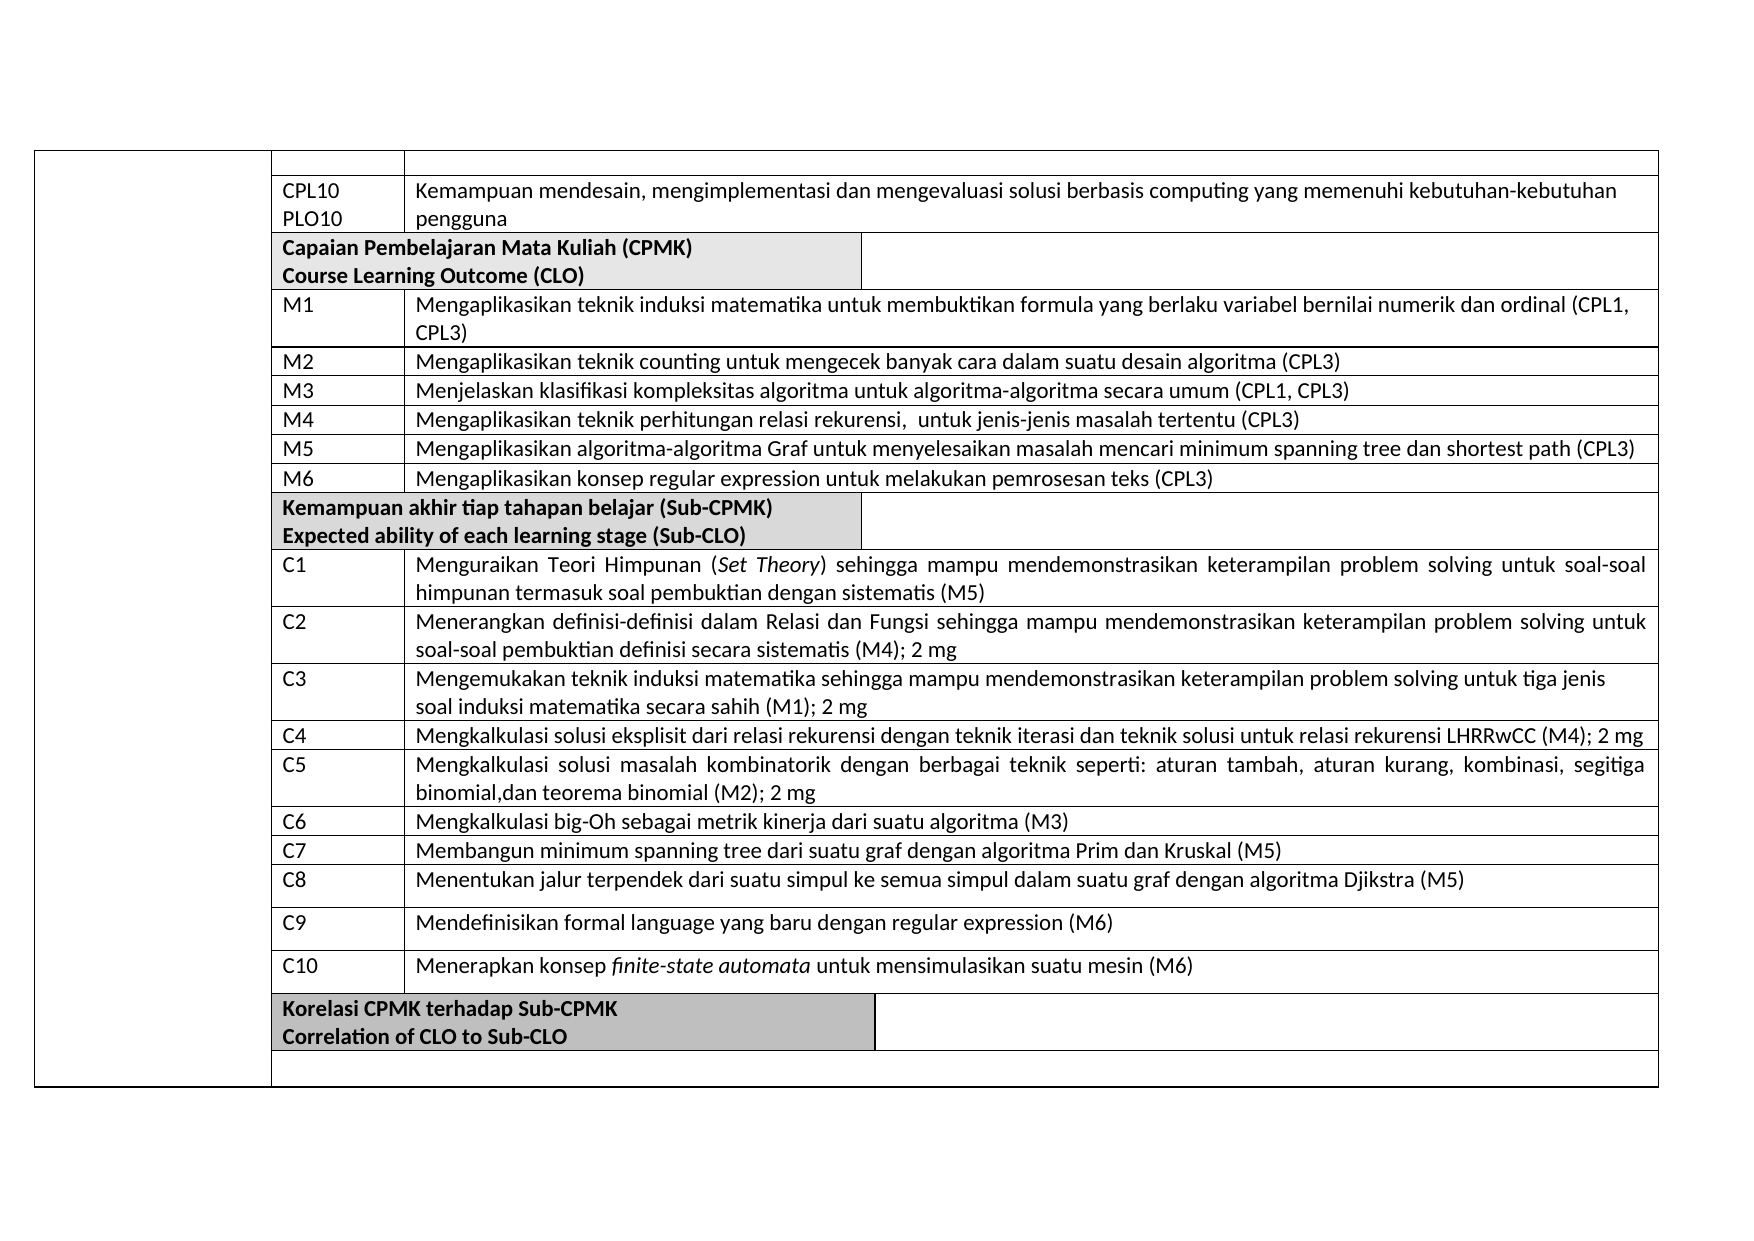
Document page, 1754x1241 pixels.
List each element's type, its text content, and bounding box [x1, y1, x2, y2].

table_cell C3 [272, 664, 404, 720]
table_cell Mengkalkulasi solusi eksplisit dari relasi rekurensi dengan teknik iterasi dan teknik solusi untuk relasi rekurensi LHRRwCC (M4); 2 mg [405, 721, 1658, 749]
table_cell Kemampuan akhir tiap tahapan belajar (Sub-CPMK) Expected ability of each learning stage (Sub-CLO) [272, 493, 861, 549]
table_cell M4 [272, 406, 404, 433]
table_cell Mengemukakan teknik induksi matematika sehingga mampu mendemonstrasikan keterampilan problem solving untuk tiga jenis soal induksi matematika secara sahih (M1); 2 mg [405, 664, 1658, 720]
table_cell [862, 493, 1658, 549]
table_cell Korelasi CPMK terhadap Sub-CPMK Correlation of CLO to Sub-CLO [272, 994, 874, 1050]
table_cell Mengaplikasikan konsep regular expression untuk melakukan pemrosesan teks (CPL3) [405, 464, 1658, 492]
table_cell C8 [272, 865, 404, 907]
table_cell M5 [272, 435, 404, 463]
table_cell C10 [272, 951, 404, 993]
table_cell M3 [272, 376, 404, 404]
table_cell [405, 151, 1658, 175]
table_cell Menjelaskan klasifikasi kompleksitas algoritma untuk algoritma-algoritma secara umum (CPL1, CPL3) [405, 376, 1658, 404]
table_cell M2 [272, 348, 404, 375]
table_cell Menerapkan konsep finite-state automata untuk mensimulasikan suatu mesin (M6) [405, 951, 1658, 993]
table_cell C9 [272, 908, 404, 950]
table_cell Capaian Pembelajaran Mata Kuliah (CPMK) Course Learning Outcome (CLO) [272, 233, 861, 289]
table_cell C4 [272, 721, 404, 749]
table_cell Menentukan jalur terpendek dari suatu simpul ke semua simpul dalam suatu graf dengan algoritma Djikstra (M5) [405, 865, 1658, 907]
table_cell [272, 151, 404, 175]
table_cell [876, 994, 1658, 1050]
table_cell C7 [272, 836, 404, 864]
table_cell Menguraikan Teori Himpunan (Set Theory) sehingga mampu mendemonstrasikan keterampilan problem solving untuk soal-soal himpunan termasuk soal pembuktian dengan sistematis (M5) [405, 550, 1658, 606]
table_cell Menerangkan definisi-definisi dalam Relasi dan Fungsi sehingga mampu mendemonstrasikan keterampilan problem solving untuk soal-soal pembuktian definisi secara sistematis (M4); 2 mg [405, 607, 1658, 663]
table_cell Mengaplikasikan teknik counting untuk mengecek banyak cara dalam suatu desain algoritma (CPL3) [405, 348, 1658, 375]
table_cell C5 [272, 750, 404, 806]
table_cell Mengaplikasikan algoritma-algoritma Graf untuk menyelesaikan masalah mencari minimum spanning tree dan shortest path (CPL3) [405, 435, 1658, 463]
table_cell C6 [272, 807, 404, 835]
table_cell [862, 233, 1658, 289]
table_cell C2 [272, 607, 404, 663]
table_cell Kemampuan mendesain, mengimplementasi dan mengevaluasi solusi berbasis computing yang memenuhi kebutuhan-kebutuhan pengguna [405, 176, 1658, 232]
table_cell Mendefinisikan formal language yang baru dengan regular expression (M6) [405, 908, 1658, 950]
table_cell M1 [272, 290, 404, 346]
table_cell M6 [272, 464, 404, 492]
table_cell Membangun minimum spanning tree dari suatu graf dengan algoritma Prim dan Kruskal (M5) [405, 836, 1658, 864]
table_cell CPL10 PLO10 [272, 176, 404, 232]
table_cell Mengkalkulasi big-Oh sebagai metrik kinerja dari suatu algoritma (M3) [405, 807, 1658, 835]
table_cell Mengaplikasikan teknik perhitungan relasi rekurensi, untuk jenis-jenis masalah tertentu (CPL3) [405, 406, 1658, 433]
table_cell Mengkalkulasi solusi masalah kombinatorik dengan berbagai teknik seperti: aturan tambah, aturan kurang, kombinasi, segitiga binomial,dan teorema binomial (M2); 2 mg [405, 750, 1658, 806]
table_cell C1 [272, 550, 404, 606]
table_cell Mengaplikasikan teknik induksi matematika untuk membuktikan formula yang berlaku variabel bernilai numerik dan ordinal (CPL1, CPL3) [405, 290, 1658, 346]
table_cell [272, 1051, 1658, 1086]
